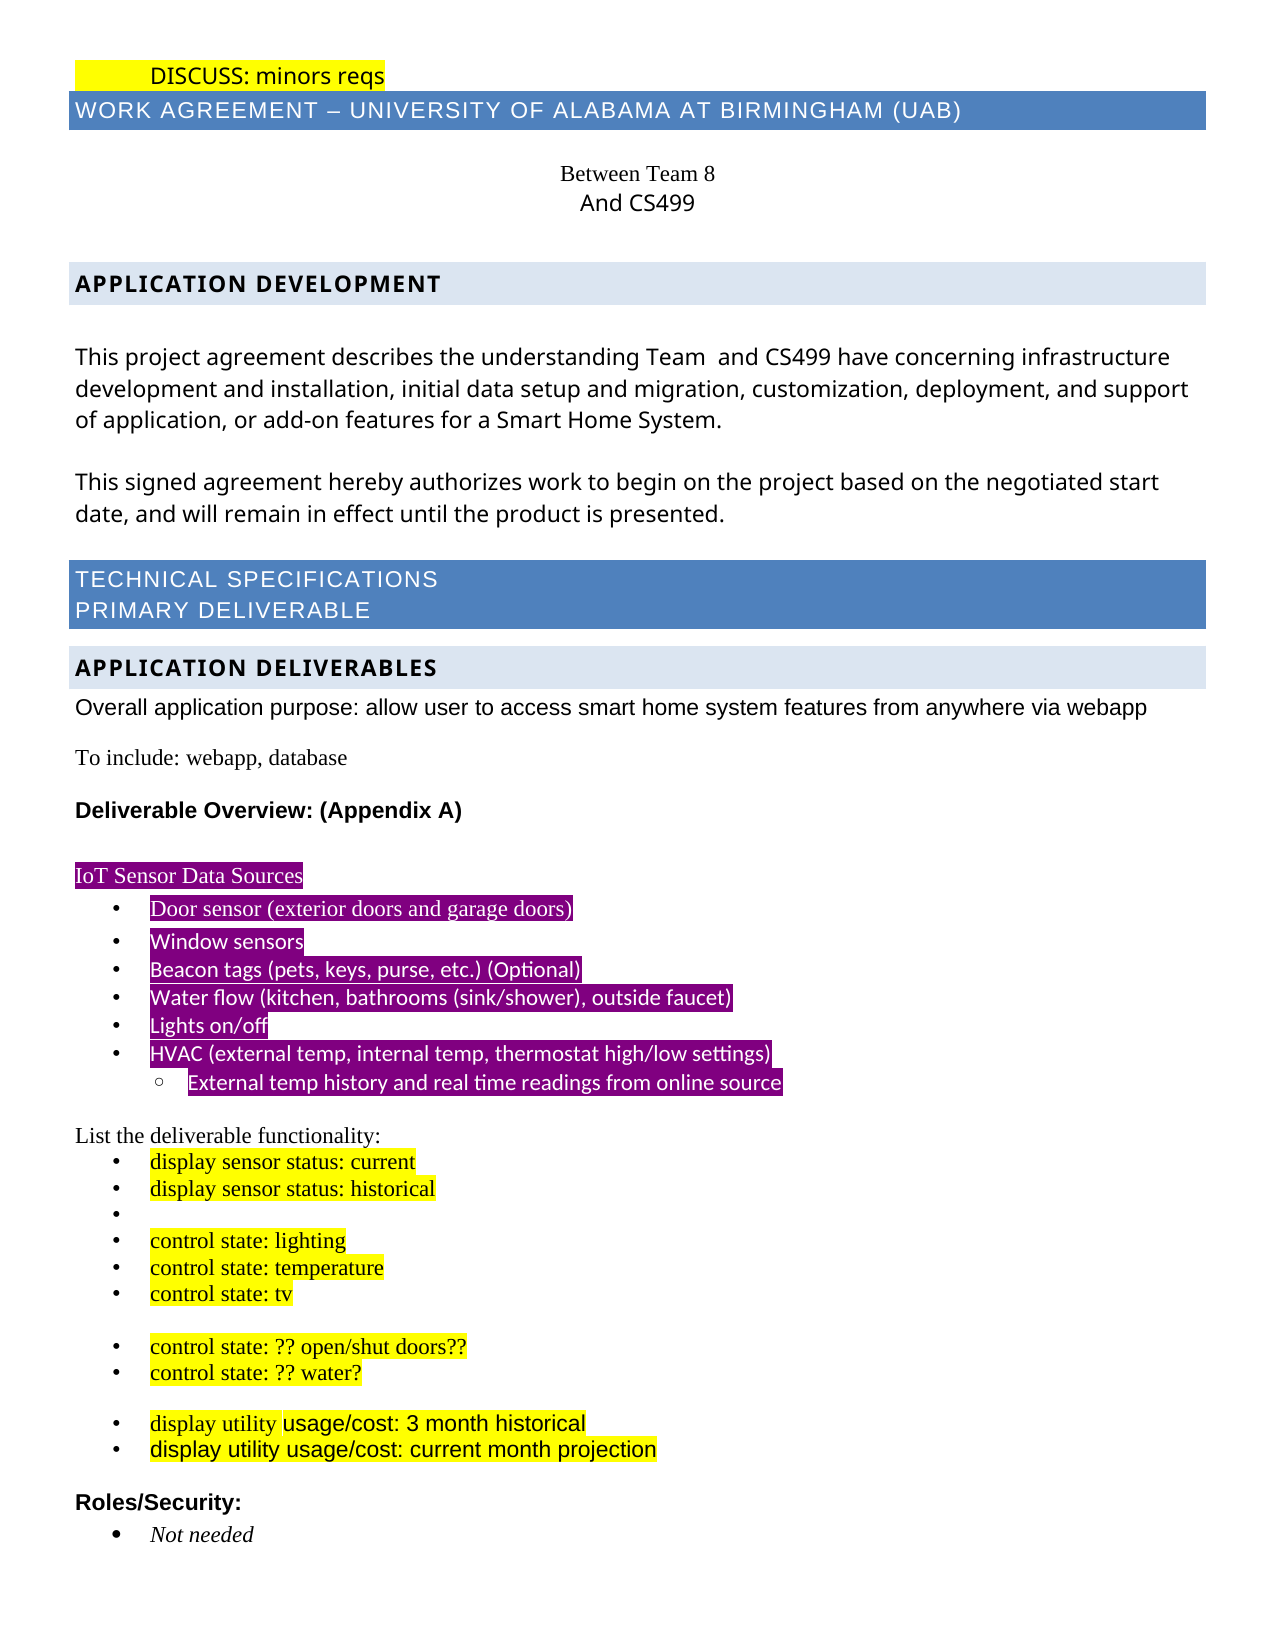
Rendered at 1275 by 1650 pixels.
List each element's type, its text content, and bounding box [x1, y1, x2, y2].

text To include: webapp, database [75, 744, 1200, 771]
subtitle Between Team 8 [75, 160, 1200, 187]
list Window sensors [112, 927, 1200, 956]
list Lights on/off [112, 1012, 1200, 1039]
text DISCUSS: minors reqs [75, 60, 1200, 91]
list Door sensor (exterior doors and garage doors) [112, 895, 1200, 921]
subtitle application development [75, 268, 1200, 299]
text Overall application purpose: allow user to access smart home system features from anywhere via webapp [75, 694, 1200, 720]
list display sensor status: current [112, 1148, 1200, 1175]
list display utility usage/cost: 3 month historical [112, 1409, 1200, 1436]
list External temp history and real time readings from online source [150, 1068, 1200, 1096]
subtitle Roles/Security: [75, 1489, 1200, 1515]
list control state: temperature [112, 1254, 1200, 1280]
subtitle Primary Deliverable [75, 590, 1200, 623]
list Not needed [112, 1521, 1200, 1548]
text IoT Sensor Data Sources [75, 862, 1200, 889]
list HVAC (external temp, internal temp, thermostat high/low settings) [112, 1039, 1200, 1068]
subtitle Deliverable Overview: (Appendix A) [75, 797, 1200, 823]
list display utility usage/cost: current month projection [112, 1436, 1200, 1462]
list control state: lighting [112, 1227, 1200, 1254]
list control state: ?? open/shut doors?? [112, 1333, 1200, 1359]
text And CS499 [75, 187, 1200, 218]
list control state: ?? water? [112, 1359, 1200, 1386]
text This project agreement describes the understanding Team and CS499 have concerning infrastructure development and installation, initial data setup and migration, customization, deployment, and support of application, or add-on features for a Smart Home System. [75, 341, 1200, 435]
list control state: tv [112, 1280, 1200, 1306]
subtitle Technical Specifications [75, 566, 1200, 590]
list Water flow (kitchen, bathrooms (sink/shower), outside faucet) [112, 983, 1200, 1012]
list display sensor status: historical [112, 1175, 1200, 1201]
text List the deliverable functionality: [75, 1122, 1200, 1148]
text This signed agreement hereby authorizes work to begin on the project based on the negotiated start date, and will remain in effect until the product is presented. [75, 466, 1200, 529]
subtitle WORK AGREEMENT – University of Alabama at Birmingham (UAB) [75, 98, 1200, 124]
list Beacon tags (pets, keys, purse, etc.) (Optional) [112, 956, 1200, 983]
subtitle Application Deliverables [75, 652, 1200, 683]
